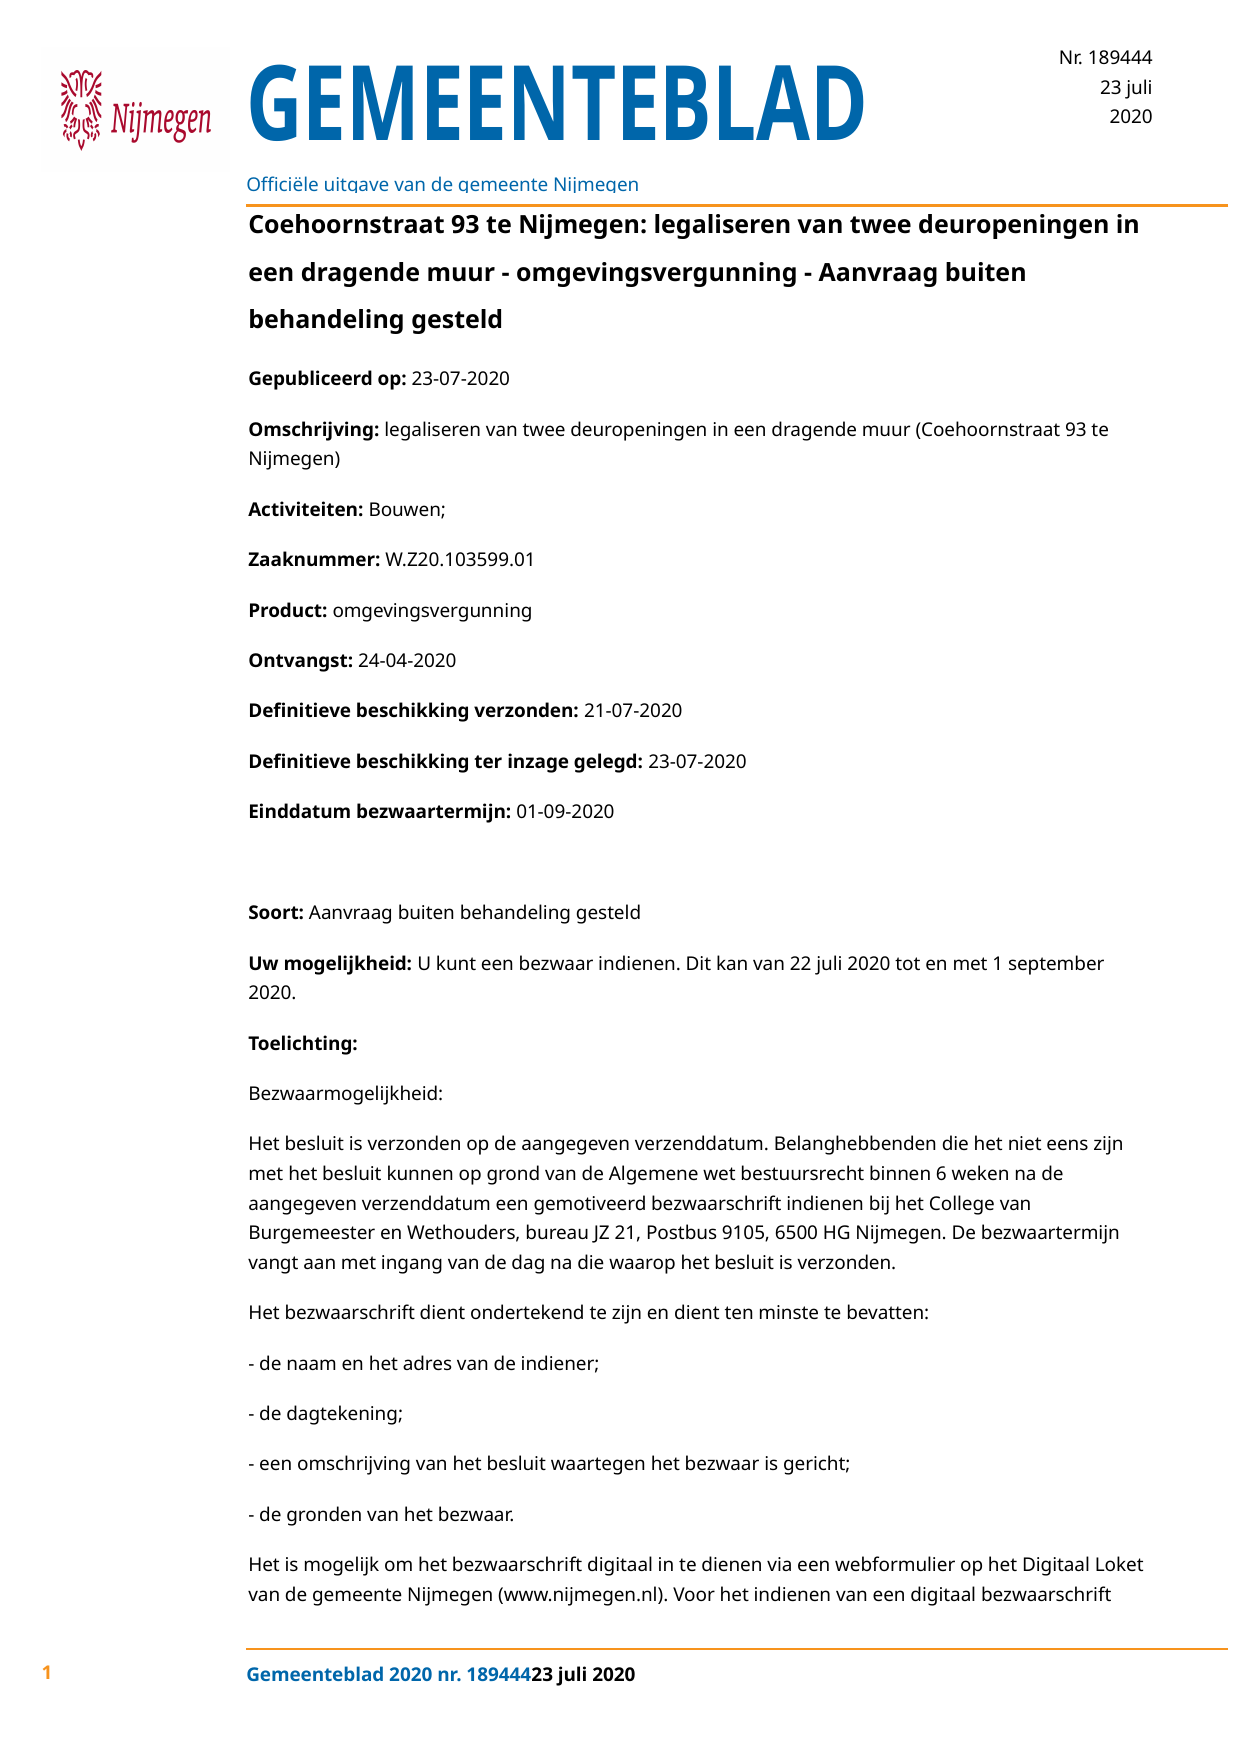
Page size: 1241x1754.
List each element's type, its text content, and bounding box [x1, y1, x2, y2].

text - een omschrijving van het besluit waartegen het bezwaar is gericht; [248, 1451, 1152, 1476]
text Uw mogelijkheid: U kunt een bezwaar indienen. Dit kan van 22 juli 2020 tot en met 1 september 2020. [248, 950, 1152, 1005]
text Definitieve beschikking ter inzage gelegd: 23-07-2020 [248, 748, 1152, 774]
text Soort: Aanvraag buiten behandeling gesteld [248, 899, 1152, 925]
text Het bezwaarschrift dient ondertekend te zijn en dient ten minste te bevatten: [248, 1299, 1152, 1325]
text Het besluit is verzonden op de aangegeven verzenddatum. Belanghebbenden die het niet eens zijn met het besluit kunnen op grond van de Algemene wet bestuursrecht binnen 6 weken na de aangegeven verzenddatum een gemotiveerd bezwaarschrift indienen bij het College van Burgemeester en Wethouders, bureau JZ 21, Postbus 9105, 6500 HG Nijmegen. De bezwaartermijn vangt aan met ingang van de dag na die waarop het besluit is verzonden. [248, 1131, 1152, 1274]
picture [41, 47, 231, 172]
text Activiteiten: Bouwen; [248, 496, 1152, 522]
text - de gronden van het bezwaar. [248, 1501, 1152, 1527]
text - de dagtekening; [248, 1400, 1152, 1426]
text - de naam en het adres van de indiener; [248, 1350, 1152, 1375]
text Het is mogelijk om het bezwaarschrift digitaal in te dienen via een webformulier op het Digitaal Loket van de gemeente Nijmegen (www.nijmegen.nl). Voor het indienen van een digitaal bezwaarschrift [248, 1551, 1152, 1607]
text Zaaknummer: W.Z20.103599.01 [248, 546, 1152, 572]
text Toelichting: [248, 1030, 1152, 1055]
text Ontvangst: 24-04-2020 [248, 647, 1152, 673]
text Coehoornstraat 93 te Nijmegen: legaliseren van twee deuropeningen in een dragende muur - omgevingsvergunning - Aanvraag buiten behandeling gesteld [248, 207, 1152, 336]
text Bezwaarmogelijkheid: [248, 1080, 1152, 1106]
text Gepubliceerd op: 23-07-2020 [248, 366, 1152, 391]
text Product: omgevingsvergunning [248, 597, 1152, 622]
text Definitieve beschikking verzonden: 21-07-2020 [248, 698, 1152, 723]
text Einddatum bezwaartermijn: 01-09-2020 [248, 798, 1152, 824]
text Omschrijving: legaliseren van twee deuropeningen in een dragende muur (Coehoornstraat 93 te Nijmegen) [248, 416, 1152, 471]
